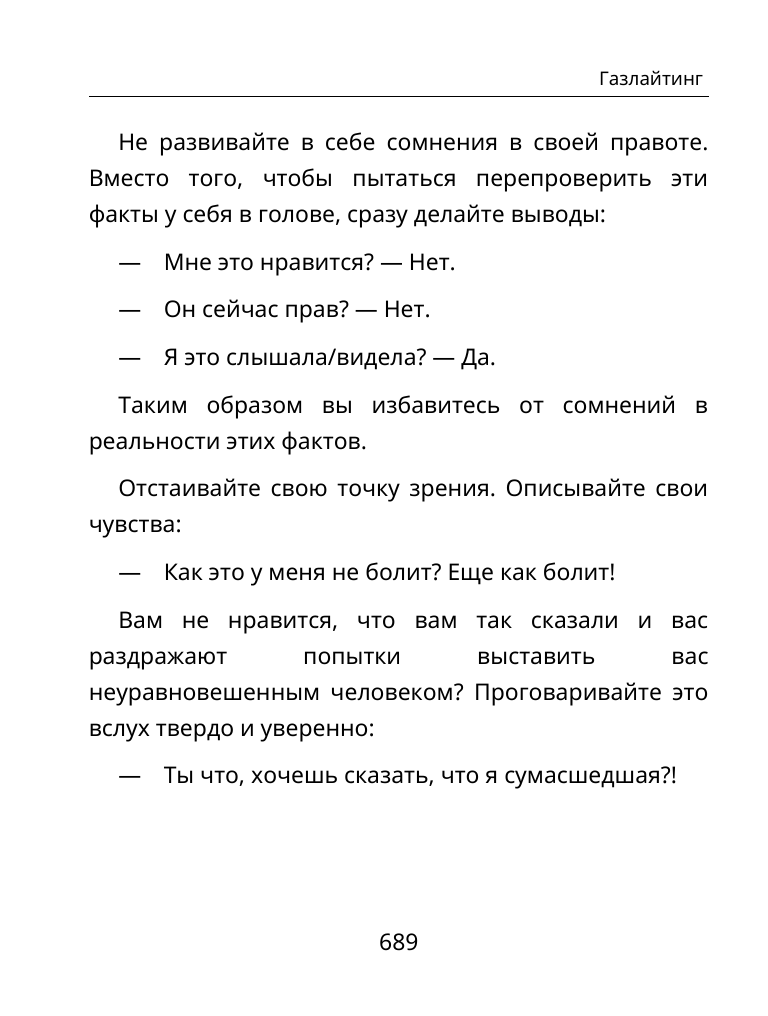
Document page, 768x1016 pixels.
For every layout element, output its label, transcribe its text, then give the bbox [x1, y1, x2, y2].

list Как это у меня не болит? Еще как болит! [88, 556, 709, 587]
list Ты что, хочешь сказать, что я сумасшедшая?! [88, 759, 709, 791]
text Таким образом вы избавитесь от сомнений в реальности этих фактов. [88, 389, 709, 456]
text Вам не нравится, что вам так сказали и вас раздражают попытки выставить вас неуравновешенным человеком? Проговаривайте это вслух твердо и уверенно: [88, 604, 709, 743]
text Не развивайте в себе сомнения в своей правоте. Вместо того, чтобы пытаться перепроверить эти факты у себя в голове, сразу делайте выводы: [88, 126, 709, 229]
list Мне это нравится? — Нет. [88, 246, 709, 277]
text Отстаивайте свою точку зрения. Описывайте свои чувства: [88, 472, 709, 539]
list Он сейчас прав? — Нет. [88, 293, 709, 324]
list Я это слышала/видела? — Да. [88, 341, 709, 372]
